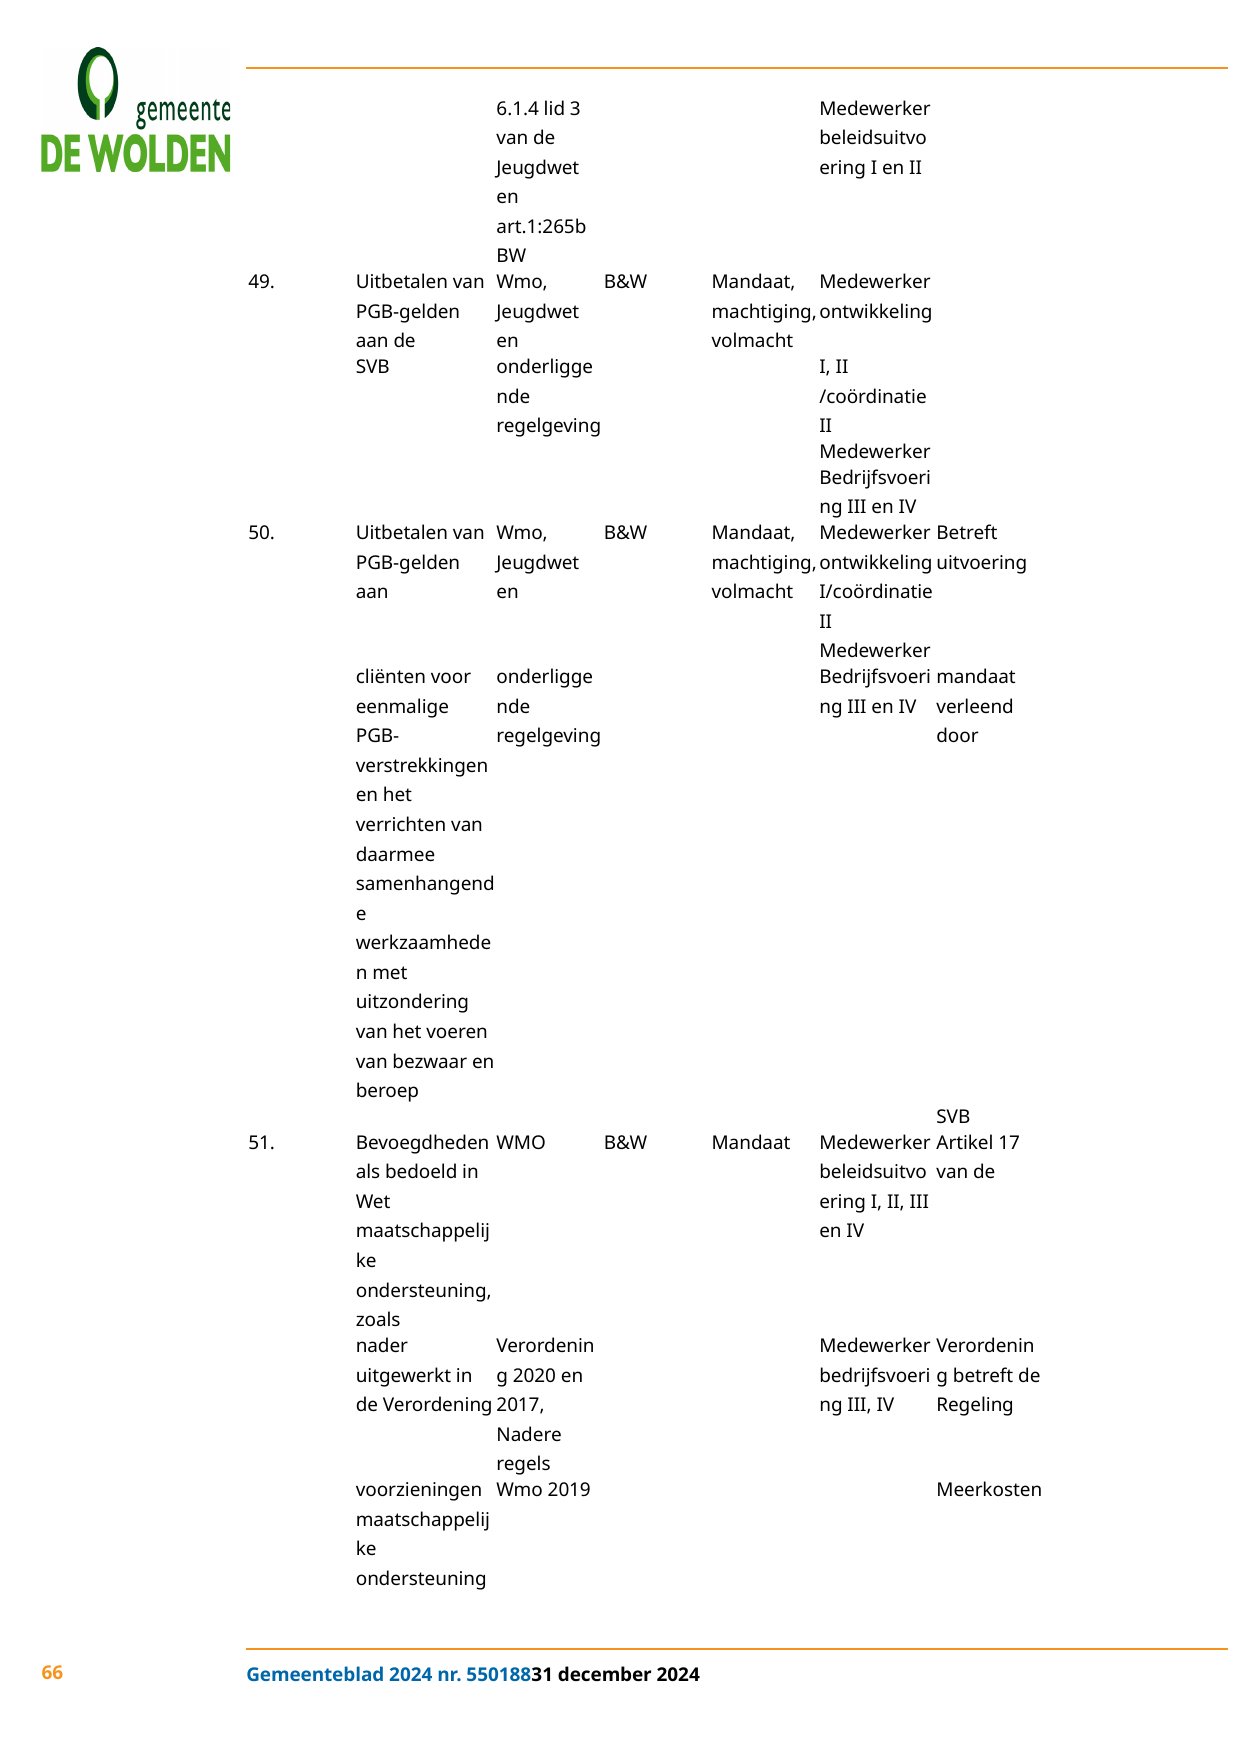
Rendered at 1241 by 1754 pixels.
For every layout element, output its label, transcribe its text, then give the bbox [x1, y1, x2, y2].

table_cell Mandaat, machtiging, volmacht [711, 269, 819, 353]
table_cell [496, 438, 604, 464]
table_cell [248, 1476, 356, 1591]
table_cell Verordening betreft de Regeling [936, 1332, 1044, 1476]
table_cell [711, 464, 819, 519]
table_cell Medewerker ontwikkeling [819, 269, 936, 353]
table_cell Medewerker beleidsuitvoering I, II, III en IV [819, 1129, 936, 1332]
table_cell [604, 95, 711, 268]
table_cell [604, 353, 711, 438]
table_cell [936, 438, 1044, 464]
table_cell [711, 1332, 819, 1476]
table_cell voorzieningen maatschappelijke ondersteuning [356, 1476, 496, 1591]
table_cell [604, 1103, 711, 1129]
table_cell [1044, 1103, 1152, 1129]
table_cell Meerkosten [936, 1476, 1044, 1591]
table_cell [356, 95, 496, 268]
table_cell [1044, 1332, 1152, 1476]
table_cell [819, 1476, 936, 1591]
table_cell Verordening 2020 en 2017, Nadere regels [496, 1332, 604, 1476]
table_cell Betreft uitvoering [936, 519, 1044, 663]
table_cell 50. [248, 519, 356, 663]
table_cell [356, 464, 496, 519]
table_cell [711, 438, 819, 464]
picture [41, 47, 231, 172]
table_cell [604, 663, 711, 1103]
table_cell cliënten voor eenmalige PGB- verstrekkingen en het verrichten van daarmee samenhangende werkzaamheden met uitzondering van het voeren van bezwaar en beroep [356, 663, 496, 1103]
table_cell Medewerker beleidsuitvoering I en II [819, 95, 936, 268]
table_cell Medewerker [819, 438, 936, 464]
table_cell [496, 464, 604, 519]
table_cell [604, 438, 711, 464]
table_cell [1044, 438, 1152, 464]
table_cell [496, 1103, 604, 1129]
table_cell [604, 1332, 711, 1476]
table_cell 6.1.4 lid 3 van de Jeugdwet en art.1:265b BW [496, 95, 604, 268]
table_cell [1044, 464, 1152, 519]
table_cell [248, 663, 356, 1103]
table_cell Mandaat [711, 1129, 819, 1332]
table_cell [356, 438, 496, 464]
table_cell [1044, 269, 1152, 353]
table_cell nader uitgewerkt in de Verordening [356, 1332, 496, 1476]
table_cell [1044, 353, 1152, 438]
table_cell [604, 464, 711, 519]
table_cell [1044, 1476, 1152, 1591]
table_cell [711, 1103, 819, 1129]
table_cell SVB [936, 1103, 1044, 1129]
table_cell Mandaat, machtiging, volmacht [711, 519, 819, 663]
table_cell [248, 464, 356, 519]
table_cell [1044, 1129, 1152, 1332]
table_cell [1044, 519, 1152, 663]
table_cell Bevoegdheden als bedoeld in Wet maatschappelijke ondersteuning, zoals [356, 1129, 496, 1332]
table_cell [936, 464, 1044, 519]
table_cell [936, 353, 1044, 438]
table_cell [248, 1332, 356, 1476]
table_cell 49. [248, 269, 356, 353]
table_cell [711, 1476, 819, 1591]
table_cell Wmo 2019 [496, 1476, 604, 1591]
table_cell [936, 95, 1044, 268]
table_cell onderliggende regelgeving [496, 663, 604, 1103]
table_cell Artikel 17 van de [936, 1129, 1044, 1332]
table_cell [1044, 663, 1152, 1103]
table_cell mandaat verleend door [936, 663, 1044, 1103]
table_cell [1044, 95, 1152, 268]
table_cell [356, 1103, 496, 1129]
table_cell Wmo, Jeugdwet en [496, 269, 604, 353]
table_cell 51. [248, 1129, 356, 1332]
table_cell Wmo, Jeugdwet en [496, 519, 604, 663]
table_cell Uitbetalen van PGB-gelden aan de [356, 269, 496, 353]
table_cell onderliggende regelgeving [496, 353, 604, 438]
table_cell [248, 1103, 356, 1129]
table_cell B&W [604, 1129, 711, 1332]
table_cell Bedrijfsvoering III en IV [819, 464, 936, 519]
table_cell [711, 353, 819, 438]
table_cell [819, 1103, 936, 1129]
table_cell [248, 353, 356, 438]
table_cell B&W [604, 519, 711, 663]
table_cell [248, 95, 356, 268]
table_cell I, II /coördinatie II [819, 353, 936, 438]
table_cell [711, 663, 819, 1103]
table_cell Uitbetalen van PGB-gelden aan [356, 519, 496, 663]
table_cell Medewerker bedrijfsvoering III, IV [819, 1332, 936, 1476]
table_cell Medewerker ontwikkeling I/coördinatie II Medewerker [819, 519, 936, 663]
table_cell [936, 269, 1044, 353]
table_cell [711, 95, 819, 268]
table_cell WMO [496, 1129, 604, 1332]
table_cell [604, 1476, 711, 1591]
table_cell [248, 438, 356, 464]
table_cell B&W [604, 269, 711, 353]
table_cell Bedrijfsvoering III en IV [819, 663, 936, 1103]
table_cell SVB [356, 353, 496, 438]
